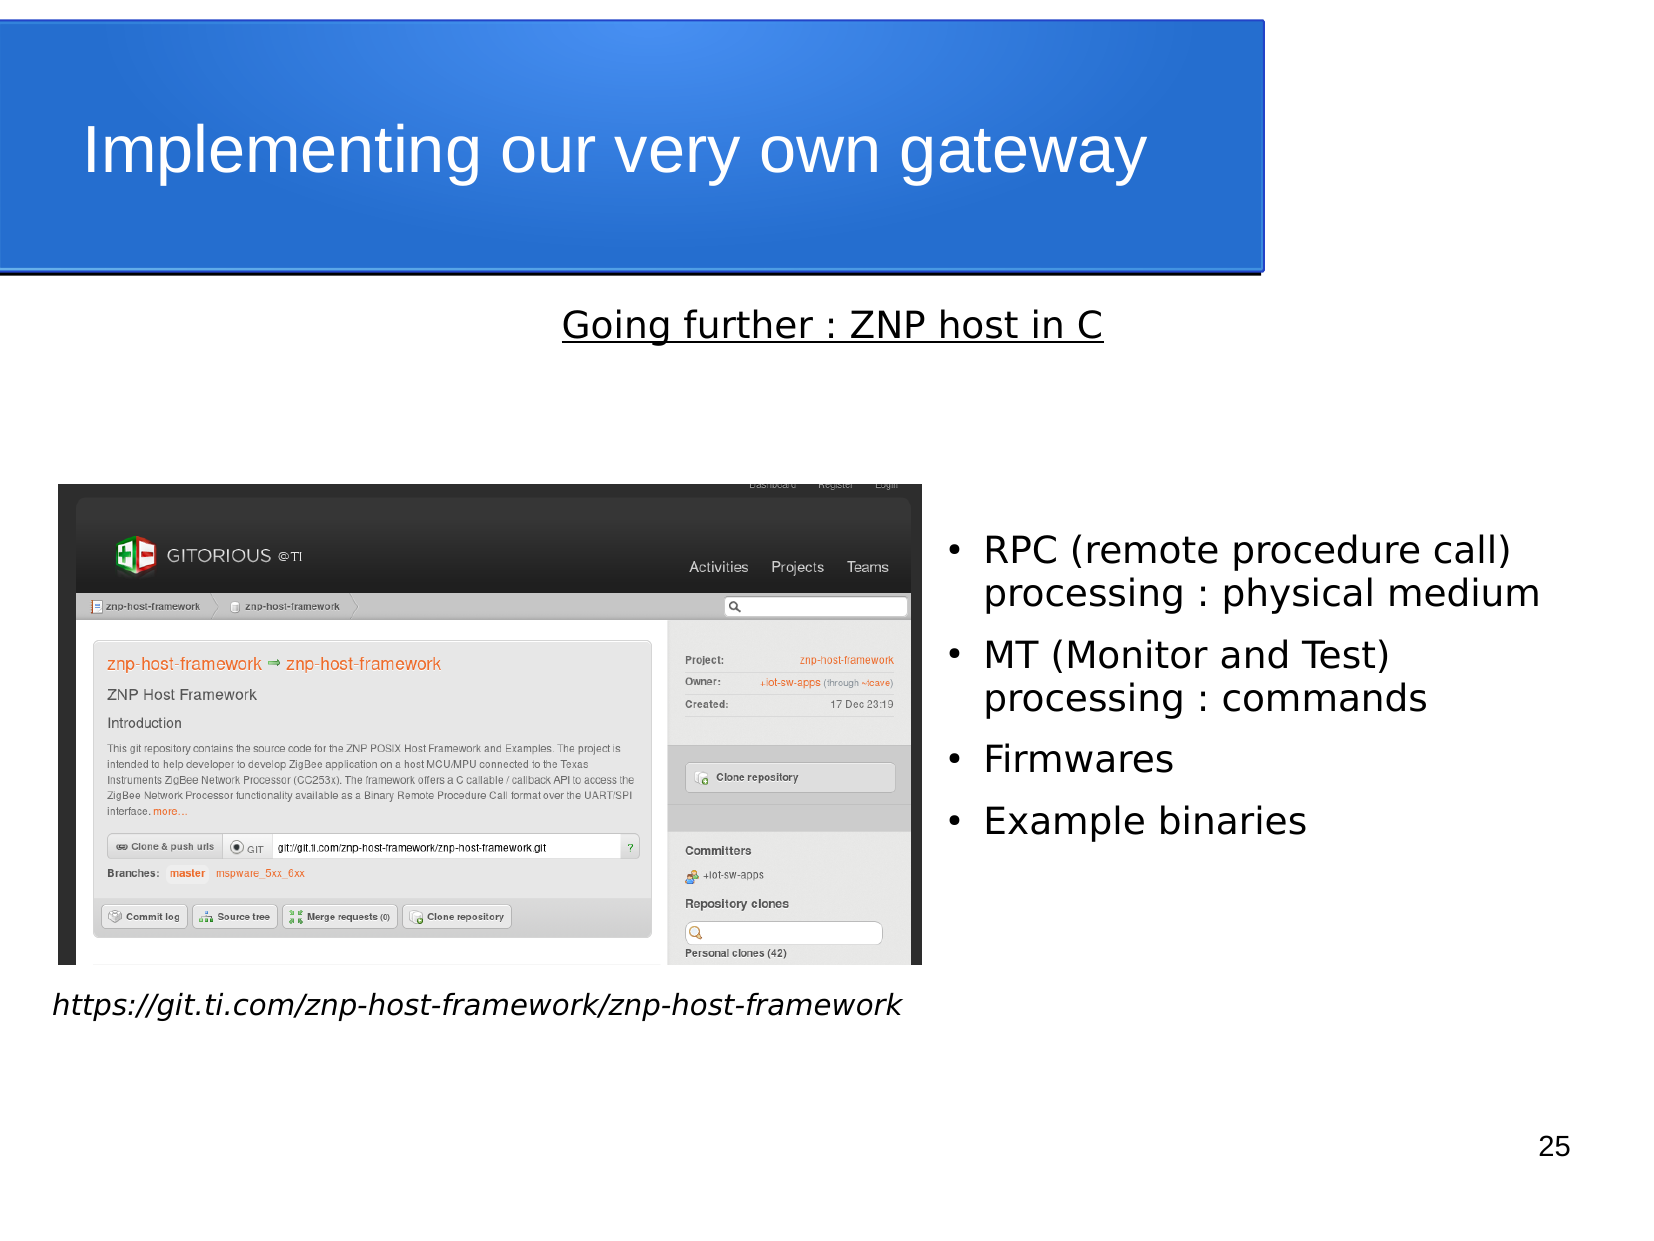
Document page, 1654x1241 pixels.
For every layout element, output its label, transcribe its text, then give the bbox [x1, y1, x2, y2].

picture [58, 484, 922, 965]
text_box RPC (remote procedure call) processing : physical medium MT (Monitor and Test) processing : commands Firmwares Example binaries [933, 521, 1630, 851]
text_box Going further : ZNP host in C [283, 295, 1382, 355]
title Implementing our very own gateway [82, 47, 1235, 252]
text_box https://git.ti.com/znp-host-framework/znp-host-framework [0, 980, 1040, 1040]
